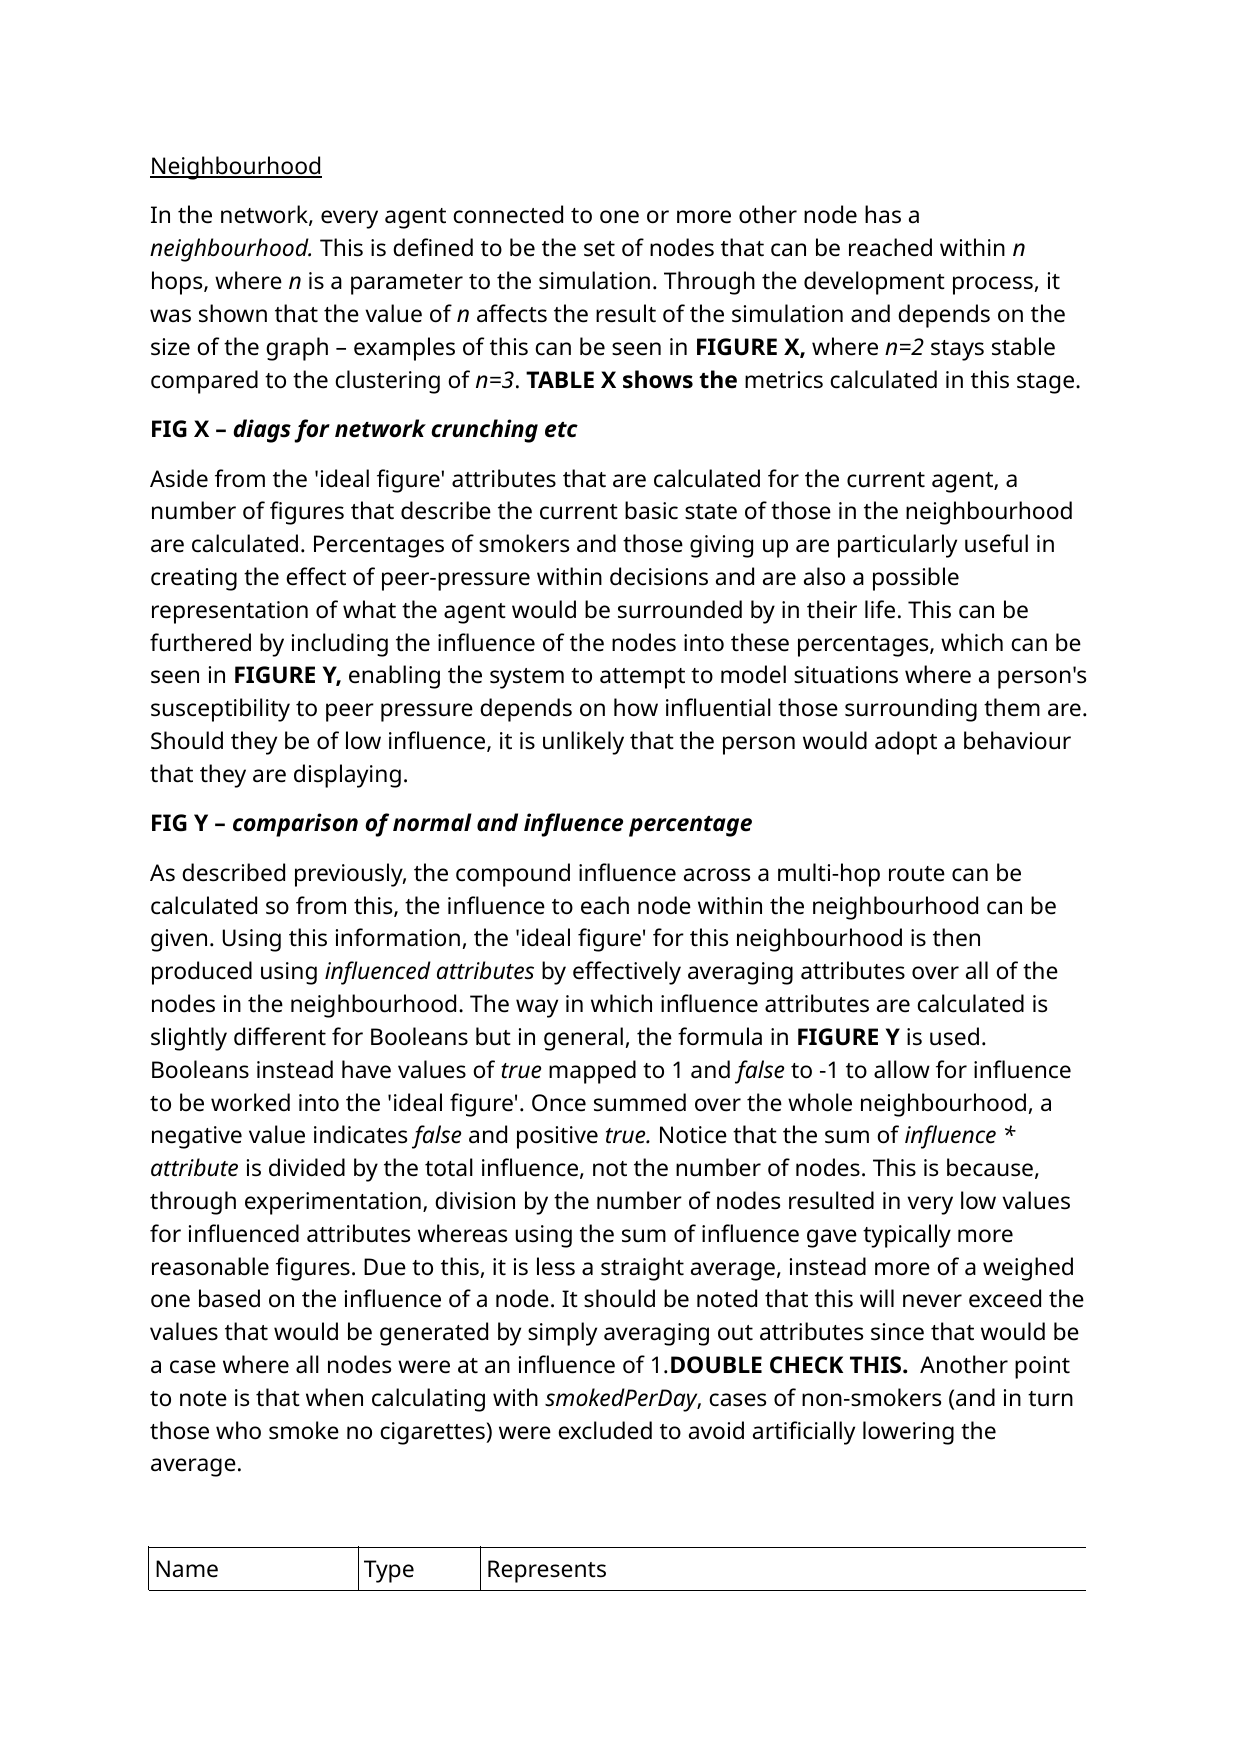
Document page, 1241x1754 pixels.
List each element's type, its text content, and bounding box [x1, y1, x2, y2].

text In the network, every agent connected to one or more other node has a neighbourhood. This is defined to be the set of nodes that can be reached within n hops, where n is a parameter to the simulation. Through the development process, it was shown that the value of n affects the result of the simulation and depends on the size of the graph – examples of this can be seen in FIGURE X, where n=2 stays stable compared to the clustering of n=3. TABLE X shows the metrics calculated in this stage. [150, 199, 1090, 395]
table_header Type [359, 1548, 480, 1589]
text Aside from the 'ideal figure' attributes that are calculated for the current agent, a number of figures that describe the current basic state of those in the neighbourhood are calculated. Percentages of smokers and those giving up are particularly useful in creating the effect of peer-pressure within decisions and are also a possible representation of what the agent would be surrounded by in their life. This can be furthered by including the influence of the nodes into these percentages, which can be seen in FIGURE Y, enabling the system to attempt to model situations where a person's susceptibility to peer pressure depends on how influential those surrounding them are. Should they be of low influence, it is unlikely that the person would adopt a behaviour that they are displaying. [150, 462, 1090, 789]
text Neighbourhood [150, 150, 1090, 181]
table_header Represents [481, 1548, 1086, 1589]
table_header Name [149, 1548, 358, 1589]
text As described previously, the compound influence across a multi-hop route can be calculated so from this, the influence to each node within the neighbourhood can be given. Using this information, the 'ideal figure' for this neighbourhood is then produced using influenced attributes by effectively averaging attributes over all of the nodes in the neighbourhood. The way in which influence attributes are calculated is slightly different for Booleans but in general, the formula in FIGURE Y is used. Booleans instead have values of true mapped to 1 and false to -1 to allow for influence to be worked into the 'ideal figure'. Once summed over the whole neighbourhood, a negative value indicates false and positive true. Notice that the sum of influence * attribute is divided by the total influence, not the number of nodes. This is because, through experimentation, division by the number of nodes resulted in very low values for influenced attributes whereas using the sum of influence gave typically more reasonable figures. Due to this, it is less a straight average, instead more of a weighed one based on the influence of a node. It should be noted that this will never exceed the values that would be generated by simply averaging out attributes since that would be a case where all nodes were at an influence of 1.DOUBLE CHECK THIS. Another point to note is that when calculating with smokedPerDay, cases of non-smokers (and in turn those who smoke no cigarettes) were excluded to avoid artificially lowering the average. [150, 857, 1090, 1479]
text FIG Y – comparison of normal and influence percentage [150, 807, 1090, 838]
text FIG X – diags for network crunching etc [150, 413, 1090, 444]
